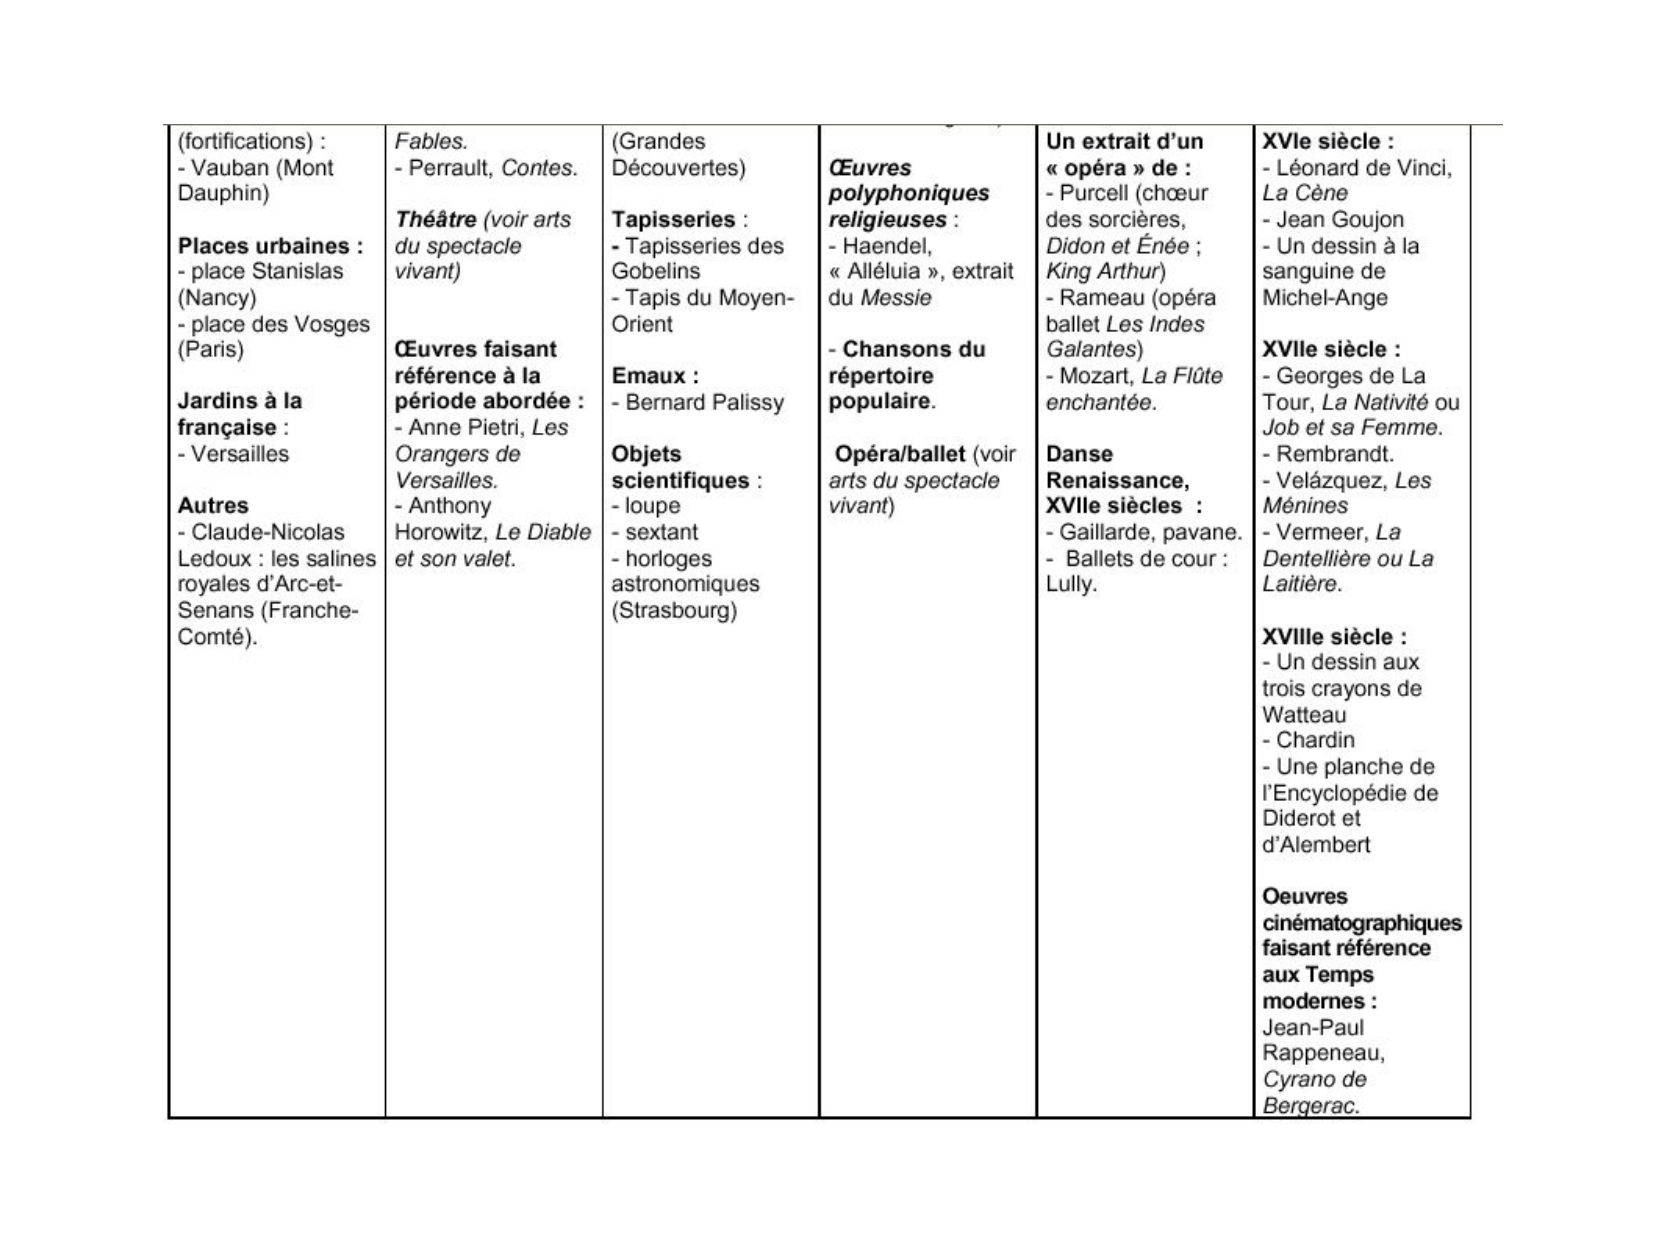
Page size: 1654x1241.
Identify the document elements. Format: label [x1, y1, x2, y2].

picture [163, 124, 1503, 1126]
